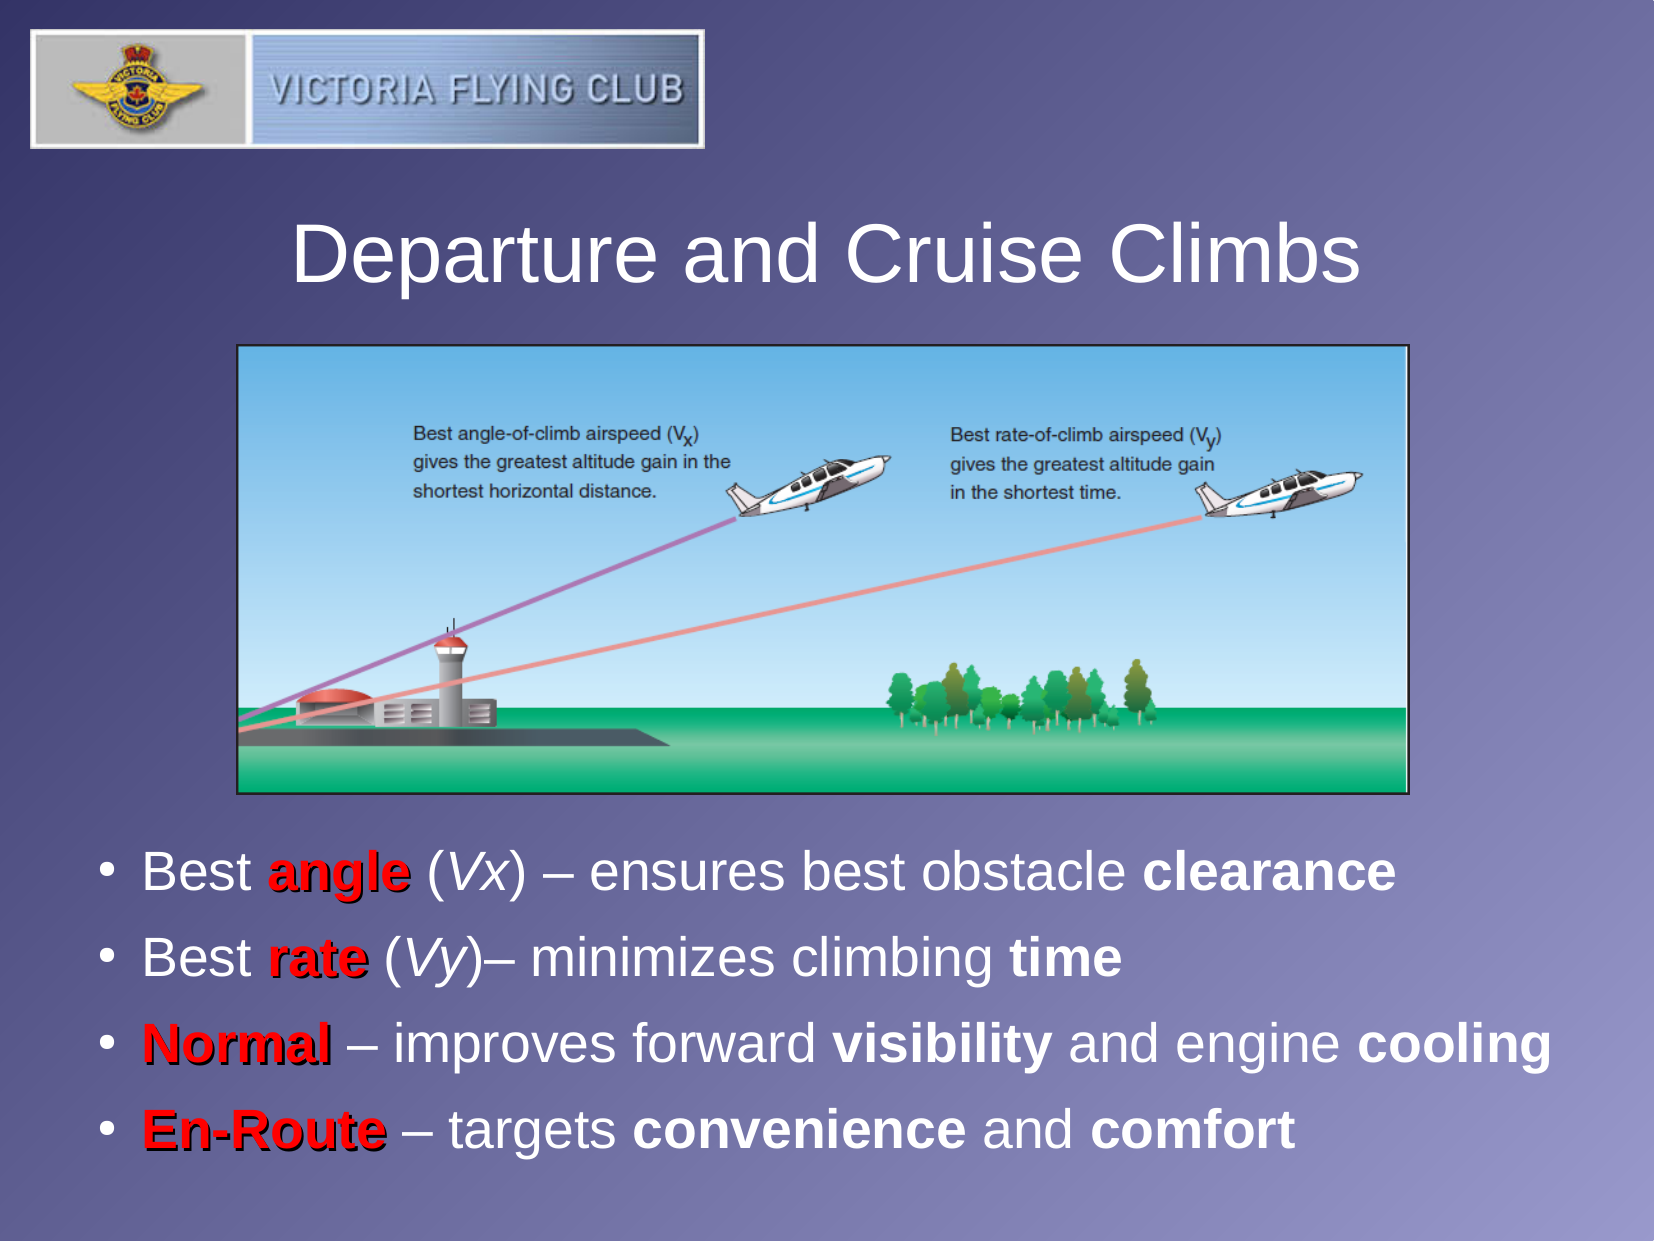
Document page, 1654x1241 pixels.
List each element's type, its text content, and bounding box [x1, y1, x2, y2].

list Best angle (Vx) – ensures best obstacle clearance Best rate (Vy)– minimizes climbing time Normal – improves forward visibility and engine cooling En-Route – targets convenience and comfort [82, 839, 1571, 1215]
title Departure and Cruise Climbs [82, 149, 1571, 357]
picture [30, 29, 705, 149]
picture [236, 344, 1410, 795]
